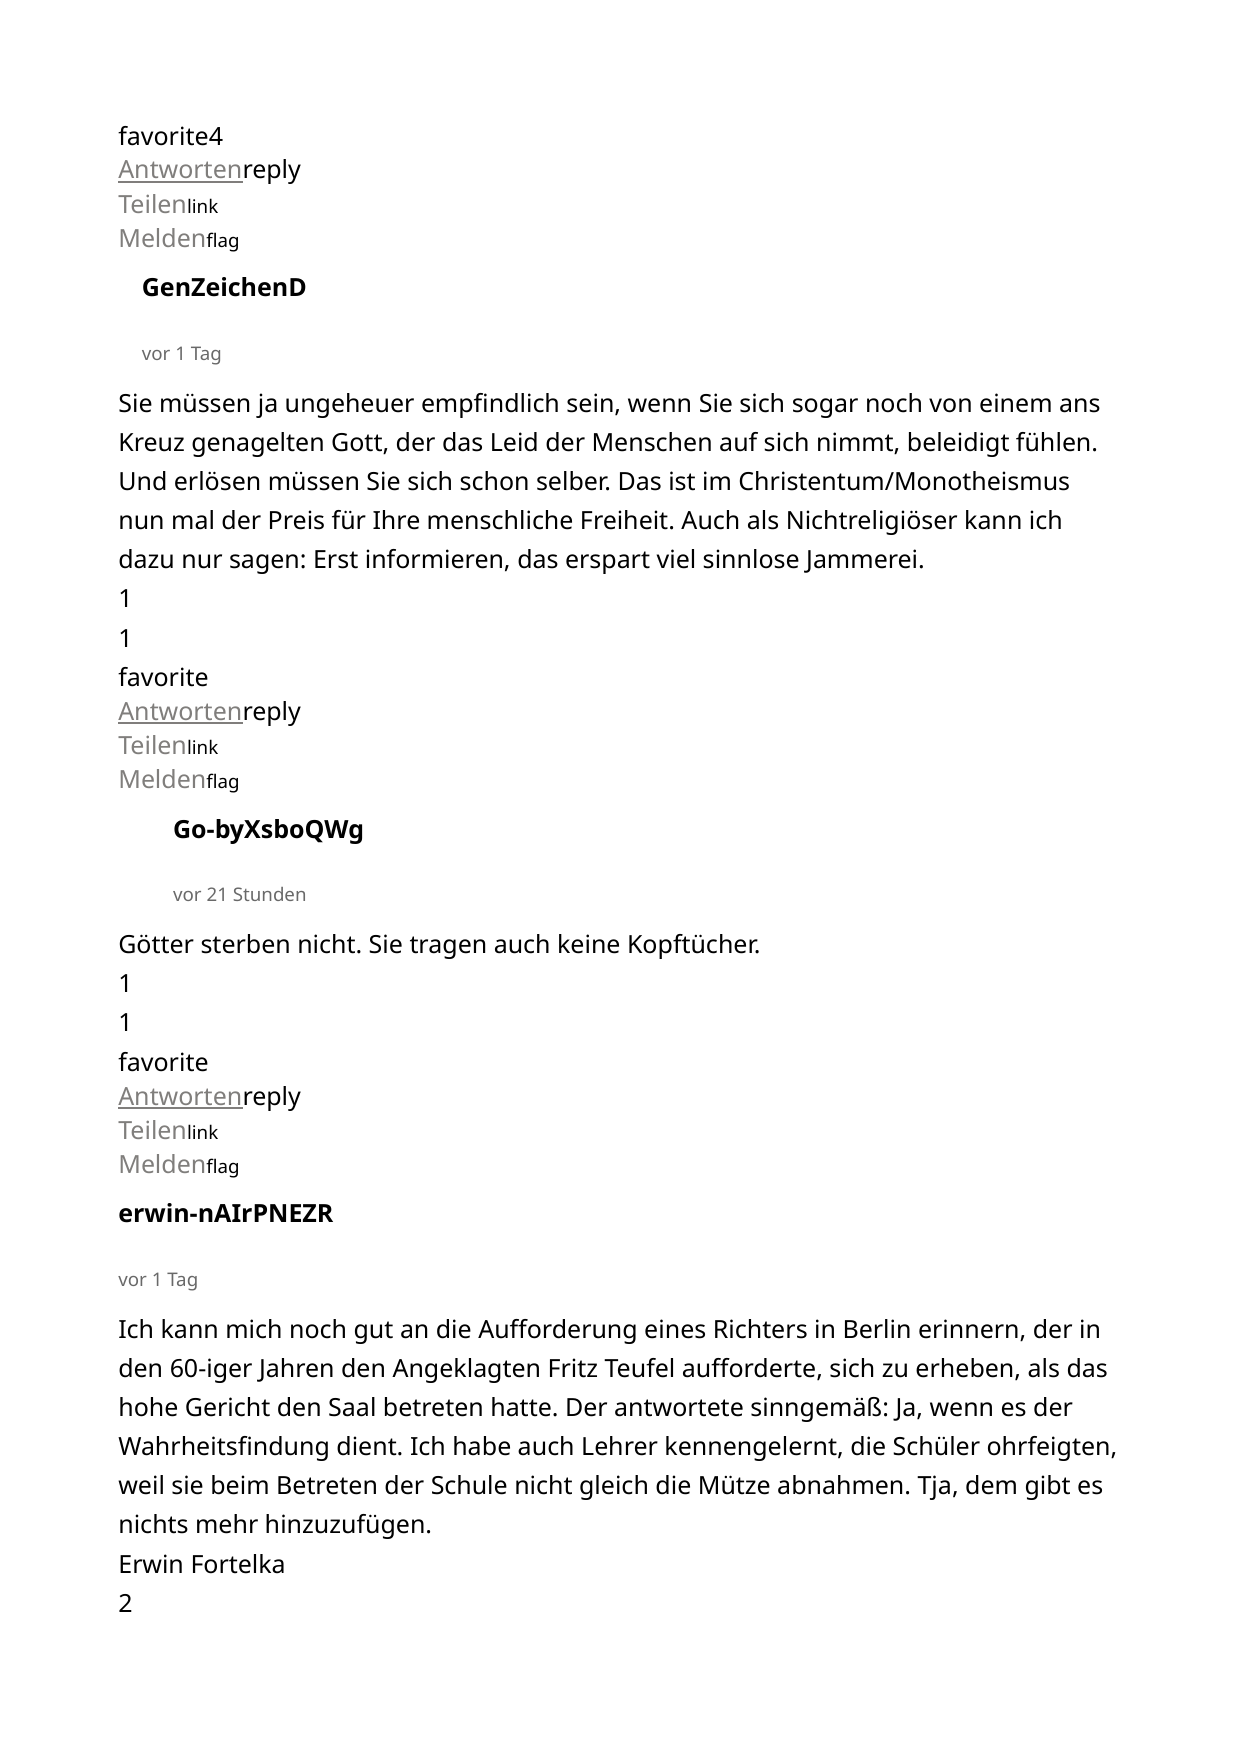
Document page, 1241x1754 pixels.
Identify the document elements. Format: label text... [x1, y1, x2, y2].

text Teilenlink [118, 186, 1122, 220]
text 1 [118, 1005, 1122, 1039]
text 2 [118, 1586, 1122, 1619]
text Meldenflag [118, 1146, 1122, 1180]
text Meldenflag [118, 220, 1122, 254]
text Teilenlink [118, 728, 1122, 762]
text favorite4 [118, 118, 1122, 152]
text GenZeichenD [142, 270, 1114, 304]
text vor 21 Stunden [173, 882, 1117, 907]
text 1 [118, 581, 1122, 615]
text Go-byXsboQWg [173, 811, 1114, 845]
text Meldenflag [118, 762, 1122, 796]
text favorite [118, 1044, 1122, 1078]
text erwin-nAIrPNEZR [118, 1196, 1114, 1230]
text Teilenlink [118, 1112, 1122, 1146]
text 1 [118, 620, 1122, 654]
text Antwortenreply [118, 152, 1122, 186]
text vor 1 Tag [118, 1266, 1117, 1292]
text Antwortenreply [118, 693, 1122, 728]
text vor 1 Tag [142, 340, 1117, 366]
text 1 [118, 966, 1122, 1000]
text Götter sterben nicht. Sie tragen auch keine Kopftücher. [118, 927, 1122, 961]
text Ich kann mich noch gut an die Aufforderung eines Richters in Berlin erinnern, der in den 60-iger Jahren den Angeklagten Fritz Teufel aufforderte, sich zu erheben, als das hohe Gericht den Saal betreten hatte. Der antwortete sinngemäß: Ja, wenn es der Wahrheitsfindung dient. Ich habe auch Lehrer kennengelernt, die Schüler ohrfeigten, weil sie beim Betreten der Schule nicht gleich die Mütze abnahmen. Tja, dem gibt es nichts mehr hinzuzufügen. Erwin Fortelka [118, 1311, 1122, 1580]
text favorite [118, 659, 1122, 693]
text Sie müssen ja ungeheuer empfindlich sein, wenn Sie sich sogar noch von einem ans Kreuz genagelten Gott, der das Leid der Menschen auf sich nimmt, beleidigt fühlen. Und erlösen müssen Sie sich schon selber. Das ist im Christentum/Monotheismus nun mal der Preis für Ihre menschliche Freiheit. Auch als Nichtreligiöser kann ich dazu nur sagen: Erst informieren, das erspart viel sinnlose Jammerei. [118, 385, 1122, 576]
text Antwortenreply [118, 1078, 1122, 1112]
